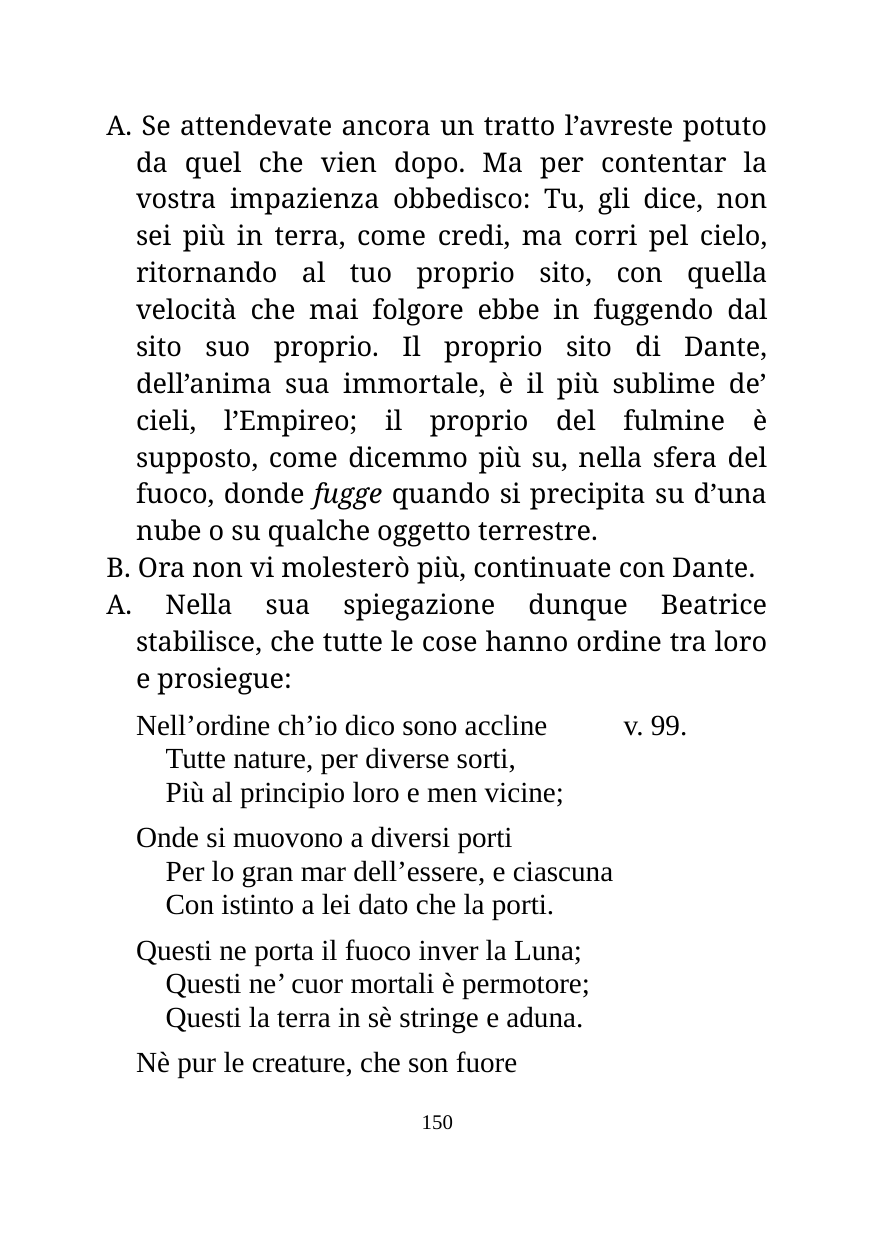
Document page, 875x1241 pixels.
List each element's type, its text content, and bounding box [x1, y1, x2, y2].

text B. Ora non vi molesterò più, continuate con Dante. [106, 549, 768, 586]
text Nè pur le creature, che son fuore [136, 1045, 709, 1079]
text Onde si muovono a diversi porti Per lo gran mar dell’essere, e ciascuna Con istinto a lei dato che la porti. [136, 820, 709, 921]
text A. Nella sua spiegazione dunque Beatrice stabilisce, che tutte le cose hanno ordine tra loro e prosiegue: [106, 586, 768, 696]
text Questi ne porta il fuoco inver la Luna; Questi ne’ cuor mortali è permotore; Questi la terra in sè stringe e aduna. [136, 933, 709, 1033]
text A. Se attendevate ancora un tratto l’avreste potuto da quel che vien dopo. Ma per contentar la vostra impazienza obbedisco: Tu, gli dice, non sei più in terra, come credi, ma corri pel cielo, ritornando al tuo proprio sito, con quella velocità che mai folgore ebbe in fuggendo dal sito suo proprio. Il proprio sito di Dante, dell’anima sua immortale, è il più sublime de’ cieli, l’Empireo; il proprio del fulmine è supposto, come dicemmo più su, nella sfera del fuoco, donde fugge quando si precipita su d’una nube o su qualche oggetto terrestre. [106, 106, 768, 549]
text Nell’ordine ch’io dico sono accline v. 99. Tutte nature, per diverse sorti, Più al principio loro e men vicine; [136, 708, 709, 809]
